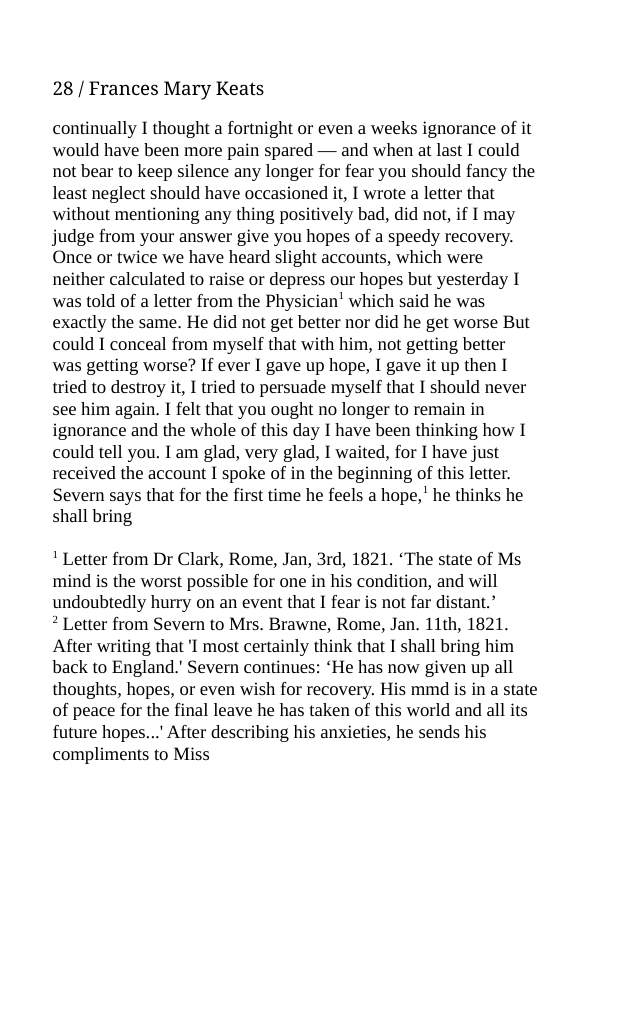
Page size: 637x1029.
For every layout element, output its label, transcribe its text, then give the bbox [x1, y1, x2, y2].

text 2 Letter from Severn to Mrs. Brawne, Rome, Jan. 11th, 1821. After writing that 'I most certainly think that I shall bring him back to England.' Severn continues: ‘He has now given up all thoughts, hopes, or even wish for recovery. His mmd is in a state of peace for the final leave he has taken of this world and all its future hopes...' After describing his anxieties, he sends his compliments to Miss [52, 613, 538, 764]
text 1 Letter from Dr Clark, Rome, Jan, 3rd, 1821. ‘The state of Ms mind is the worst possible for one in his condition, and will undoubtedly hurry on an event that I fear is not far distant.’ [52, 548, 538, 613]
text continually I thought a fortnight or even a weeks ignorance of it would have been more pain spared — and when at last I could not bear to keep silence any longer for fear you should fancy the least neglect should have occasioned it, I wrote a letter that without mentioning any thing positively bad, did not, if I may judge from your answer give you hopes of a speedy recovery. Once or twice we have heard slight accounts, which were neither calculated to raise or depress our hopes but yesterday I was told of a letter from the Physician1 which said he was exactly the same. He did not get better nor did he get worse But could I conceal from myself that with him, not getting better was getting worse? If ever I gave up hope, I gave it up then I tried to destroy it, I tried to persuade myself that I should never see him again. I felt that you ought no longer to remain in ignorance and the whole of this day I have been thinking how I could tell you. I am glad, very glad, I waited, for I have just received the account I spoke of in the beginning of this letter. Severn says that for the first time he feels a hope,1 he thinks he shall bring [52, 117, 538, 527]
